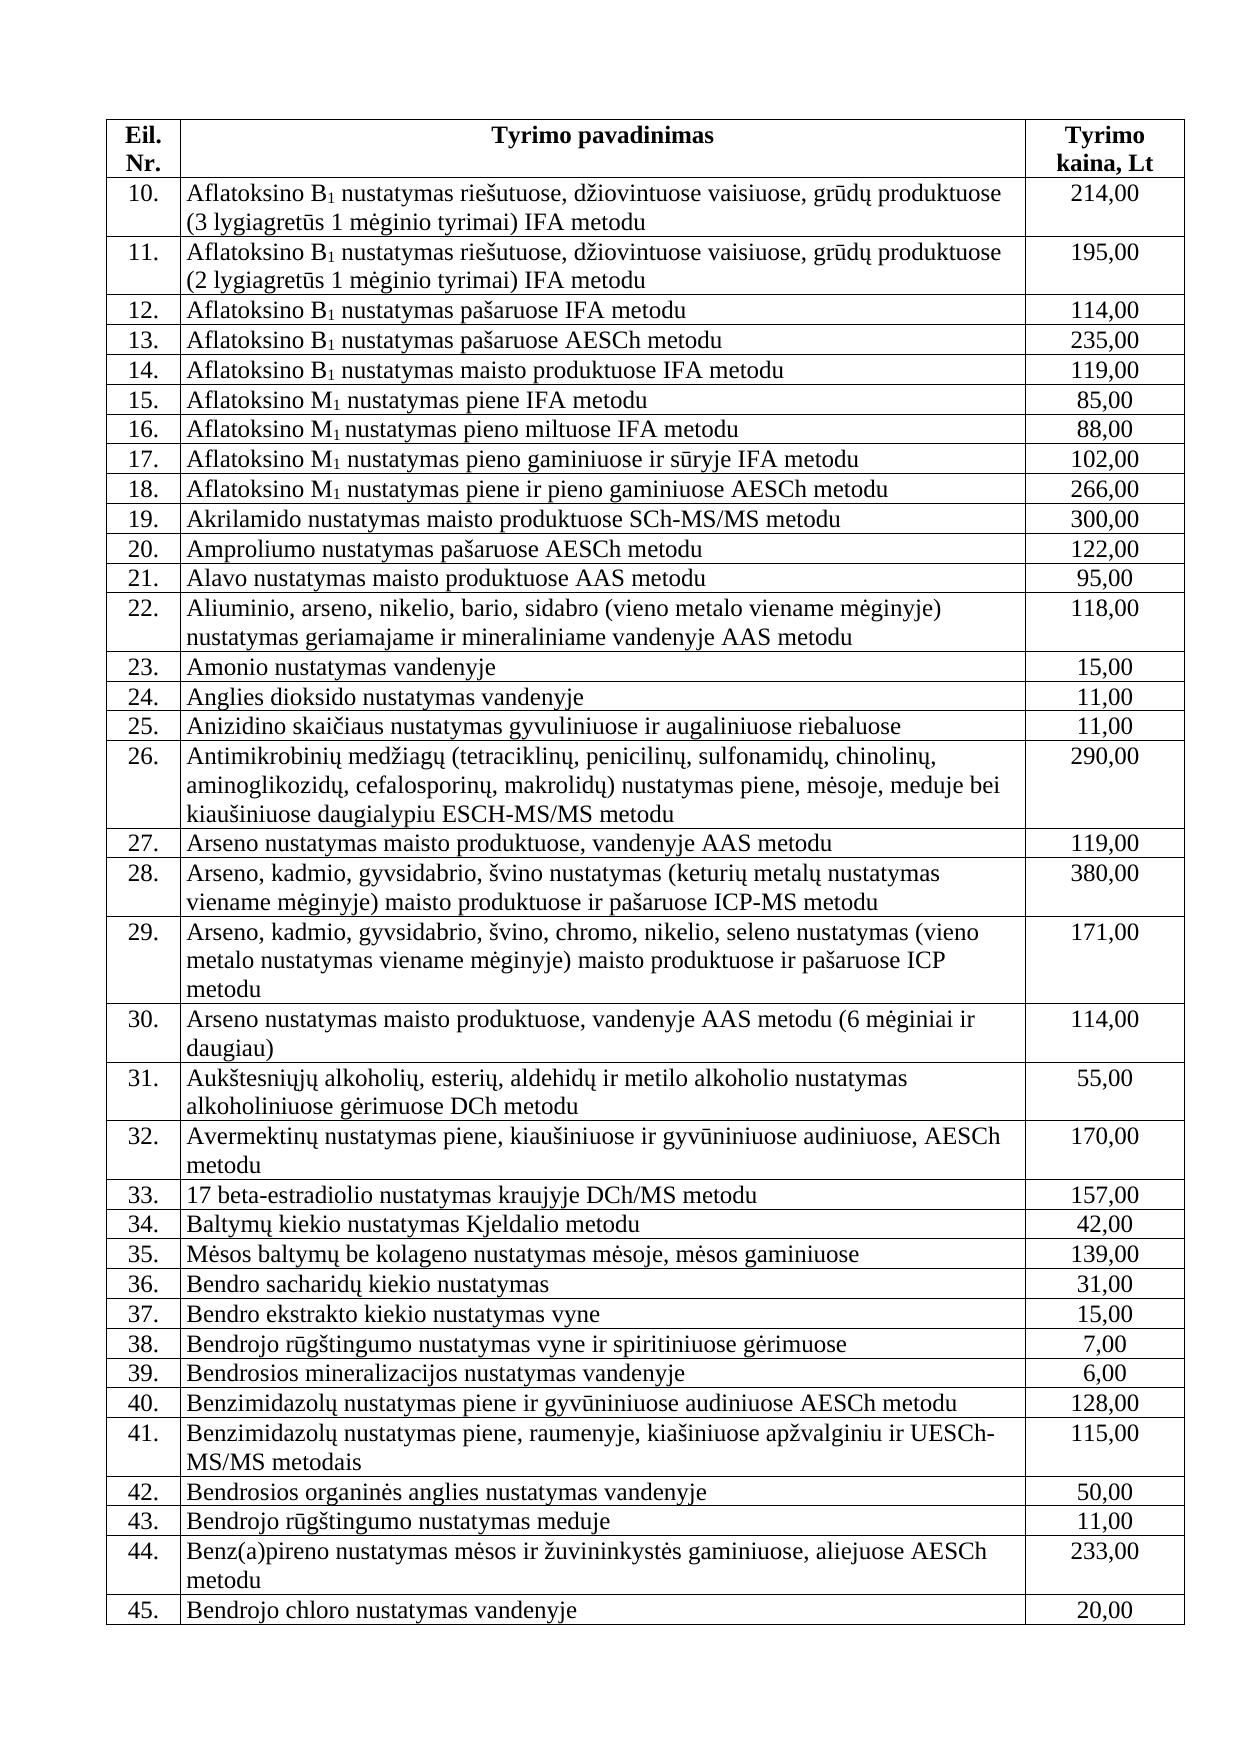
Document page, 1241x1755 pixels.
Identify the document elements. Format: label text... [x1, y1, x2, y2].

table_cell Aflatoksino B1 nustatymas pašaruose AESCh metodu [181, 325, 1025, 354]
table_cell Arseno nustatymas maisto produktuose, vandenyje AAS metodu (6 mėginiai ir daugiau) [181, 1004, 1025, 1062]
table_cell Aflatoksino B1 nustatymas pašaruose IFA metodu [181, 295, 1025, 324]
table_cell Anizidino skaičiaus nustatymas gyvuliniuose ir augaliniuose riebaluose [181, 711, 1025, 740]
table_cell 17 beta-estradiolio nustatymas kraujyje DCh/MS metodu [181, 1180, 1025, 1208]
table_cell Aflatoksino B1 nustatymas riešutuose, džiovintuose vaisiuose, grūdų produktuose (2 lygiagretūs 1 mėginio tyrimai) IFA metodu [181, 237, 1025, 294]
table_cell 36. [107, 1269, 180, 1298]
table_cell 157,00 [1026, 1180, 1184, 1208]
table_cell Antimikrobinių medžiagų (tetraciklinų, penicilinų, sulfonamidų, chinolinų, aminoglikozidų, cefalosporinų, makrolidų) nustatymas piene, mėsoje, meduje bei kiaušiniuose daugialypiu ESCH-MS/MS metodu [181, 741, 1025, 827]
table_cell 12. [107, 295, 180, 324]
table_cell 266,00 [1026, 474, 1184, 503]
table_cell 24. [107, 682, 180, 710]
table_cell Bendrosios organinės anglies nustatymas vandenyje [181, 1477, 1025, 1505]
table_cell Bendrojo rūgštingumo nustatymas vyne ir spiritiniuose gėrimuose [181, 1329, 1025, 1357]
table_cell 43. [107, 1506, 180, 1535]
table_cell 7,00 [1026, 1329, 1184, 1357]
table_cell 23. [107, 652, 180, 681]
table_cell Bendro ekstrakto kiekio nustatymas vyne [181, 1299, 1025, 1328]
table_cell 19. [107, 504, 180, 533]
table_cell 119,00 [1026, 355, 1184, 384]
table_cell Anglies dioksido nustatymas vandenyje [181, 682, 1025, 710]
table_header Eil. Nr. [107, 120, 180, 177]
table_cell Bendrojo chloro nustatymas vandenyje [181, 1595, 1025, 1623]
table_cell 20,00 [1026, 1595, 1184, 1623]
table_cell 29. [107, 917, 180, 1003]
table_cell 33. [107, 1180, 180, 1208]
table_cell 95,00 [1026, 564, 1184, 592]
table_cell 40. [107, 1388, 180, 1417]
table_cell 42. [107, 1477, 180, 1505]
table_cell Aflatoksino B1 nustatymas riešutuose, džiovintuose vaisiuose, grūdų produktuose (3 lygiagretūs 1 mėginio tyrimai) IFA metodu [181, 178, 1025, 236]
table_cell 26. [107, 741, 180, 827]
table_cell 10. [107, 178, 180, 236]
table_cell 27. [107, 829, 180, 857]
table_cell 11,00 [1026, 711, 1184, 740]
table_cell 195,00 [1026, 237, 1184, 294]
table_cell 6,00 [1026, 1359, 1184, 1387]
table_cell 170,00 [1026, 1121, 1184, 1179]
table_cell Aliuminio, arseno, nikelio, bario, sidabro (vieno metalo viename mėginyje) nustatymas geriamajame ir mineraliniame vandenyje AAS metodu [181, 593, 1025, 651]
table_cell Arseno, kadmio, gyvsidabrio, švino, chromo, nikelio, seleno nustatymas (vieno metalo nustatymas viename mėginyje) maisto produktuose ir pašaruose ICP metodu [181, 917, 1025, 1003]
table_cell 214,00 [1026, 178, 1184, 236]
table_cell 20. [107, 534, 180, 562]
table_cell 14. [107, 355, 180, 384]
table_cell Aflatoksino M1 nustatymas pieno gaminiuose ir sūryje IFA metodu [181, 444, 1025, 473]
table_cell 118,00 [1026, 593, 1184, 651]
table_cell 30. [107, 1004, 180, 1062]
table_cell 11. [107, 237, 180, 294]
table_cell 233,00 [1026, 1536, 1184, 1594]
table_cell Aflatoksino M1 nustatymas piene ir pieno gaminiuose AESCh metodu [181, 474, 1025, 503]
table_cell 18. [107, 474, 180, 503]
table_cell 50,00 [1026, 1477, 1184, 1505]
table_cell 235,00 [1026, 325, 1184, 354]
table_cell 102,00 [1026, 444, 1184, 473]
table_cell 15,00 [1026, 1299, 1184, 1328]
table_cell 290,00 [1026, 741, 1184, 827]
table_cell 31,00 [1026, 1269, 1184, 1298]
table_cell 119,00 [1026, 829, 1184, 857]
table_cell 16. [107, 415, 180, 443]
table_cell 300,00 [1026, 504, 1184, 533]
table_cell Aukštesniųjų alkoholių, esterių, aldehidų ir metilo alkoholio nustatymas alkoholiniuose gėrimuose DCh metodu [181, 1063, 1025, 1120]
table_cell 128,00 [1026, 1388, 1184, 1417]
table_cell 11,00 [1026, 1506, 1184, 1535]
table_header Tyrimo pavadinimas [181, 120, 1025, 177]
table_cell Bendrosios mineralizacijos nustatymas vandenyje [181, 1359, 1025, 1387]
table_cell 11,00 [1026, 682, 1184, 710]
table_cell 13. [107, 325, 180, 354]
table_header Tyrimo kaina, Lt [1026, 120, 1184, 177]
table_cell 115,00 [1026, 1418, 1184, 1476]
table_cell Akrilamido nustatymas maisto produktuose SCh-MS/MS metodu [181, 504, 1025, 533]
table_cell 38. [107, 1329, 180, 1357]
table_cell 55,00 [1026, 1063, 1184, 1120]
table_cell 42,00 [1026, 1210, 1184, 1238]
table_cell 139,00 [1026, 1239, 1184, 1268]
table_cell Aflatoksino M1 nustatymas piene IFA metodu [181, 385, 1025, 413]
table_cell 22. [107, 593, 180, 651]
table_cell Aflatoksino M1 nustatymas pieno miltuose IFA metodu [181, 415, 1025, 443]
table_cell Aflatoksino B1 nustatymas maisto produktuose IFA metodu [181, 355, 1025, 384]
table_cell 88,00 [1026, 415, 1184, 443]
table_cell 35. [107, 1239, 180, 1268]
table_cell 34. [107, 1210, 180, 1238]
table_cell Avermektinų nustatymas piene, kiaušiniuose ir gyvūniniuose audiniuose, AESCh metodu [181, 1121, 1025, 1179]
table_cell 41. [107, 1418, 180, 1476]
table_cell 32. [107, 1121, 180, 1179]
table_cell 15,00 [1026, 652, 1184, 681]
table_cell 28. [107, 858, 180, 916]
table_cell 21. [107, 564, 180, 592]
table_cell 122,00 [1026, 534, 1184, 562]
table_cell 114,00 [1026, 295, 1184, 324]
table_cell 25. [107, 711, 180, 740]
table_cell Benzimidazolų nustatymas piene, raumenyje, kiašiniuose apžvalginiu ir UESCh-MS/MS metodais [181, 1418, 1025, 1476]
table_cell Bendro sacharidų kiekio nustatymas [181, 1269, 1025, 1298]
table_cell 44. [107, 1536, 180, 1594]
table_cell Arseno, kadmio, gyvsidabrio, švino nustatymas (keturių metalų nustatymas viename mėginyje) maisto produktuose ir pašaruose ICP-MS metodu [181, 858, 1025, 916]
table_cell 31. [107, 1063, 180, 1120]
table_cell Amproliumo nustatymas pašaruose AESCh metodu [181, 534, 1025, 562]
table_cell 17. [107, 444, 180, 473]
table_cell 380,00 [1026, 858, 1184, 916]
table_cell Arseno nustatymas maisto produktuose, vandenyje AAS metodu [181, 829, 1025, 857]
table_cell Benzimidazolų nustatymas piene ir gyvūniniuose audiniuose AESCh metodu [181, 1388, 1025, 1417]
table_cell Baltymų kiekio nustatymas Kjeldalio metodu [181, 1210, 1025, 1238]
table_cell Mėsos baltymų be kolageno nustatymas mėsoje, mėsos gaminiuose [181, 1239, 1025, 1268]
table_cell Amonio nustatymas vandenyje [181, 652, 1025, 681]
table_cell 39. [107, 1359, 180, 1387]
table_cell 15. [107, 385, 180, 413]
table_cell Bendrojo rūgštingumo nustatymas meduje [181, 1506, 1025, 1535]
table_cell 45. [107, 1595, 180, 1623]
table_cell 114,00 [1026, 1004, 1184, 1062]
table_cell 171,00 [1026, 917, 1184, 1003]
table_cell Alavo nustatymas maisto produktuose AAS metodu [181, 564, 1025, 592]
table_cell 85,00 [1026, 385, 1184, 413]
table_cell 37. [107, 1299, 180, 1328]
table_cell Benz(a)pireno nustatymas mėsos ir žuvininkystės gaminiuose, aliejuose AESCh metodu [181, 1536, 1025, 1594]
